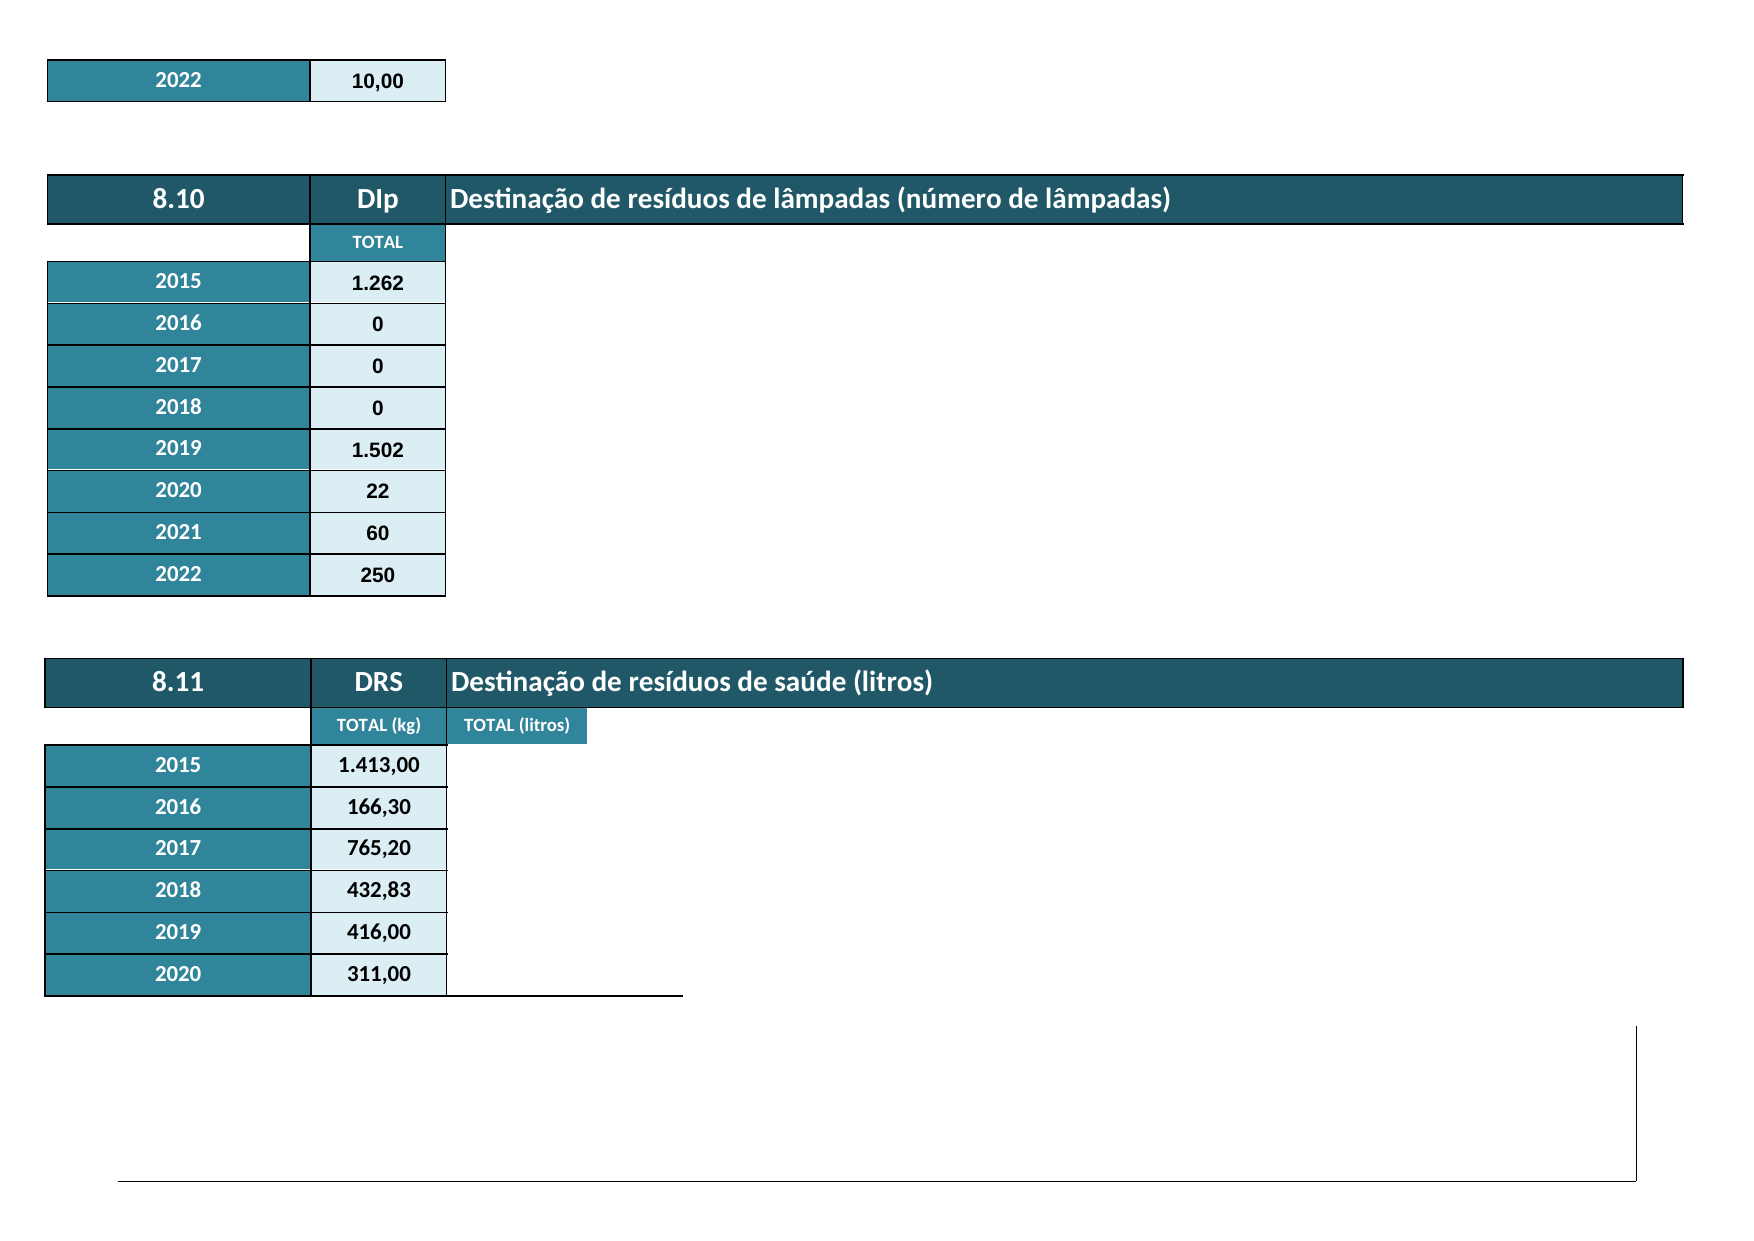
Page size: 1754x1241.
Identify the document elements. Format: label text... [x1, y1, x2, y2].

table_cell 311,00 [312, 955, 446, 995]
table_cell DIp [311, 176, 445, 223]
table_cell [1254, 303, 1349, 344]
table_cell [1349, 101, 1444, 138]
table_cell [1158, 101, 1253, 138]
table_cell [1349, 386, 1444, 428]
table_cell 2018 [48, 388, 309, 428]
table_cell [1254, 101, 1349, 138]
table_cell [1444, 261, 1539, 302]
table_cell [1064, 870, 1159, 911]
table_cell [682, 470, 777, 511]
table_cell [1444, 428, 1539, 469]
table_cell [872, 470, 967, 511]
table_cell [1350, 870, 1445, 911]
table_cell 2020 [46, 955, 310, 995]
table_cell 2022 [48, 555, 309, 595]
table_cell [1255, 786, 1350, 828]
table_cell [968, 428, 1063, 469]
table_cell [682, 261, 777, 302]
table_cell [777, 225, 872, 261]
table_cell [1539, 428, 1683, 469]
table_cell [872, 261, 967, 302]
table_cell [1159, 786, 1254, 828]
table_cell 250 [311, 555, 445, 595]
table_cell [968, 386, 1063, 428]
table_cell [682, 59, 777, 101]
table_cell 22 [311, 471, 445, 511]
table_cell [1349, 428, 1444, 469]
table_cell [1444, 225, 1539, 261]
table_cell [778, 786, 873, 828]
table_cell [1158, 511, 1253, 553]
table_cell [586, 386, 682, 428]
table_cell [683, 911, 778, 953]
table_cell TOTAL [311, 225, 445, 261]
table_cell [969, 744, 1064, 786]
table_cell [586, 303, 682, 344]
table_cell [1539, 344, 1683, 386]
table_cell [777, 138, 872, 174]
table_cell [1254, 386, 1349, 428]
table_cell [682, 138, 777, 174]
table_cell [1350, 911, 1445, 953]
table_cell [1539, 386, 1683, 428]
table_cell [777, 511, 872, 553]
table_cell [1158, 59, 1253, 101]
table_cell [778, 828, 873, 869]
table_cell [446, 138, 586, 174]
table_cell [446, 386, 586, 428]
table_cell [1063, 261, 1158, 302]
table_cell [586, 553, 682, 595]
table_cell [1349, 138, 1444, 174]
table_cell [1444, 344, 1539, 386]
table_cell [1444, 511, 1539, 553]
table_cell 2019 [46, 913, 310, 953]
table_cell [683, 870, 778, 911]
table_cell [683, 708, 778, 744]
table_cell [1444, 138, 1539, 174]
table_cell [446, 470, 586, 511]
table_header DRS [312, 659, 446, 707]
table_cell [873, 828, 968, 869]
table_cell [1064, 953, 1159, 995]
table_cell [682, 511, 777, 553]
table_cell [872, 59, 967, 101]
table_cell 10,00 [311, 61, 445, 101]
table_cell [586, 428, 682, 469]
table_cell [47, 102, 310, 138]
table_cell [1349, 225, 1444, 261]
table_header 8.11 [46, 659, 310, 707]
table_cell 166,30 [312, 788, 446, 828]
table_cell [968, 470, 1063, 511]
table_cell [968, 138, 1063, 174]
table_cell 2017 [48, 346, 309, 386]
table_cell [446, 225, 586, 261]
table_cell [1063, 225, 1158, 261]
table_cell [777, 101, 872, 138]
table_cell 2017 [46, 830, 310, 869]
table_cell [968, 303, 1063, 344]
table_cell [1159, 828, 1254, 869]
table_cell [1540, 911, 1683, 953]
table_cell [968, 261, 1063, 302]
table_cell [682, 303, 777, 344]
table_cell [1064, 828, 1159, 869]
table_cell [1159, 708, 1254, 744]
table_cell 765,20 [312, 830, 446, 869]
table_cell [872, 138, 967, 174]
table_cell [586, 470, 682, 511]
table_cell [968, 553, 1063, 595]
table_cell [682, 101, 777, 138]
table_cell [777, 261, 872, 302]
table_cell 0 [311, 304, 445, 344]
table_cell 2019 [48, 430, 309, 469]
table_cell [1063, 386, 1158, 428]
table_cell [873, 708, 968, 744]
table_cell [872, 101, 967, 138]
table_cell [447, 828, 587, 869]
table_cell [1254, 344, 1349, 386]
table_cell [1349, 553, 1444, 595]
table_cell [446, 303, 586, 344]
table_cell [1350, 953, 1445, 995]
table_cell 2022 [48, 61, 309, 101]
table_cell [1539, 225, 1683, 261]
table_cell [1159, 953, 1254, 995]
table_cell [968, 59, 1063, 101]
table_cell 1.413,00 [312, 746, 446, 786]
table_cell [310, 138, 446, 174]
table_cell 0 [311, 388, 445, 428]
table_cell [969, 786, 1064, 828]
table_cell 2021 [48, 513, 309, 553]
table_cell [1063, 553, 1158, 595]
table_cell [1540, 870, 1683, 911]
table_cell [1063, 101, 1158, 138]
table_cell [1063, 344, 1158, 386]
table_cell [968, 225, 1063, 261]
table_cell [1254, 59, 1349, 101]
table_cell [1444, 303, 1539, 344]
table_cell [586, 59, 682, 101]
table_cell [682, 386, 777, 428]
table_cell [1158, 344, 1253, 386]
table_cell [1539, 101, 1683, 138]
table_cell [47, 225, 309, 261]
table_cell [1540, 744, 1683, 786]
table_cell 2018 [46, 871, 310, 911]
table_cell [587, 828, 683, 869]
table_cell [683, 786, 778, 828]
table_cell [1158, 428, 1253, 469]
table_cell [446, 553, 586, 595]
table_cell 0 [311, 346, 445, 386]
table_cell [968, 511, 1063, 553]
table_cell [873, 911, 968, 953]
table_cell [1158, 261, 1253, 302]
table_cell [1064, 786, 1159, 828]
table_cell 2015 [48, 262, 309, 302]
table_cell [777, 428, 872, 469]
table_cell [1539, 470, 1683, 511]
table_cell [1540, 708, 1683, 744]
table_cell [1350, 786, 1445, 828]
table_cell [1255, 828, 1350, 869]
table_cell [447, 870, 587, 911]
table_cell [446, 261, 586, 302]
table_cell [1539, 553, 1683, 595]
table_cell [1445, 953, 1540, 995]
table_cell [1063, 59, 1158, 101]
table_cell [1349, 344, 1444, 386]
table_cell [586, 511, 682, 553]
table_cell [872, 225, 967, 261]
table_cell [1445, 870, 1540, 911]
table_cell [1064, 708, 1159, 744]
table_cell [1444, 386, 1539, 428]
table_cell 2015 [46, 746, 310, 786]
table_cell 416,00 [312, 913, 446, 953]
table_cell [872, 428, 967, 469]
table_cell [778, 708, 873, 744]
table_cell [969, 708, 1064, 744]
table_cell [1445, 828, 1540, 869]
table_cell [45, 708, 310, 744]
table_cell [969, 911, 1064, 953]
table_cell [683, 953, 778, 995]
table_cell [1158, 553, 1253, 595]
table_cell [587, 708, 683, 744]
table_cell [587, 953, 683, 995]
table_cell [1445, 744, 1540, 786]
table_cell [872, 553, 967, 595]
table_cell [873, 744, 968, 786]
table_cell [1445, 708, 1540, 744]
table_cell [446, 344, 586, 386]
table_cell [1539, 303, 1683, 344]
table_cell [587, 786, 683, 828]
table_cell [1254, 261, 1349, 302]
table_cell [446, 101, 586, 138]
table_cell [1539, 59, 1683, 101]
table_cell [586, 101, 682, 138]
table_cell [1158, 138, 1253, 174]
table_cell [1349, 511, 1444, 553]
table_cell [1349, 470, 1444, 511]
table_cell [1444, 101, 1539, 138]
table_cell [683, 744, 778, 786]
table_cell [777, 553, 872, 595]
table_cell [682, 344, 777, 386]
table_cell [683, 828, 778, 869]
table_cell [1158, 470, 1253, 511]
table_cell [1540, 828, 1683, 869]
table_cell [872, 344, 967, 386]
table_cell [873, 953, 968, 995]
table_cell [969, 828, 1064, 869]
table_cell [777, 59, 872, 101]
table_cell [586, 344, 682, 386]
table_cell [446, 511, 586, 553]
table_cell [969, 870, 1064, 911]
table_cell [447, 911, 587, 953]
table_cell [1350, 744, 1445, 786]
table_cell [1063, 303, 1158, 344]
table_cell [1444, 59, 1539, 101]
table_cell [1445, 911, 1540, 953]
table_cell [1254, 138, 1349, 174]
table_cell [1159, 870, 1254, 911]
table_cell [1350, 828, 1445, 869]
table_cell 1.262 [311, 262, 445, 302]
table_cell [1063, 470, 1158, 511]
table_cell [1159, 744, 1254, 786]
table_cell [1064, 911, 1159, 953]
table_cell TOTAL (litros) [447, 708, 587, 744]
table_cell [446, 59, 586, 101]
table_cell [1255, 870, 1350, 911]
table_cell [446, 428, 586, 469]
table_cell [778, 953, 873, 995]
table_cell [447, 744, 587, 786]
table_cell [873, 786, 968, 828]
table_cell [777, 344, 872, 386]
table_cell 2020 [48, 471, 309, 511]
table_cell [778, 870, 873, 911]
table_cell [1539, 511, 1683, 553]
table_cell [968, 344, 1063, 386]
table_cell [1254, 511, 1349, 553]
table_cell [1158, 386, 1253, 428]
table_cell [777, 303, 872, 344]
table_cell [1255, 744, 1350, 786]
table_cell [778, 744, 873, 786]
table_cell 60 [311, 513, 445, 553]
table_cell Destinação de resíduos de lâmpadas (número de lâmpadas) [446, 176, 1682, 223]
table_cell [1539, 261, 1683, 302]
table_cell [1254, 470, 1349, 511]
table_cell [872, 511, 967, 553]
table_cell [1063, 428, 1158, 469]
table_cell [447, 786, 587, 828]
table_cell [586, 138, 682, 174]
table_cell TOTAL (kg) [312, 708, 446, 744]
table_cell [586, 261, 682, 302]
table_cell [969, 953, 1064, 995]
table_cell [586, 225, 682, 261]
table_cell [1444, 470, 1539, 511]
table_cell [1063, 138, 1158, 174]
table_header Destinação de resíduos de saúde (litros) [447, 659, 1682, 707]
table_cell [310, 102, 446, 138]
table_cell [1254, 428, 1349, 469]
table_cell [1349, 261, 1444, 302]
table_cell [1064, 744, 1159, 786]
table_cell [1445, 786, 1540, 828]
table_cell [1159, 911, 1254, 953]
table_cell [777, 386, 872, 428]
table_cell [682, 553, 777, 595]
table_cell [1254, 553, 1349, 595]
table_cell [587, 870, 683, 911]
table_cell [1255, 911, 1350, 953]
table_cell 432,83 [312, 871, 446, 911]
table_cell [1539, 138, 1683, 174]
table_cell [968, 101, 1063, 138]
table_cell [587, 744, 683, 786]
table_cell [873, 870, 968, 911]
table_cell [1158, 303, 1253, 344]
table_cell [1063, 511, 1158, 553]
table_cell [872, 303, 967, 344]
table_cell [778, 911, 873, 953]
table_cell [1540, 786, 1683, 828]
table_cell [682, 428, 777, 469]
table_cell 2016 [46, 788, 310, 828]
table_cell [447, 953, 587, 995]
table_cell [1255, 708, 1350, 744]
table_cell [1444, 553, 1539, 595]
table_cell 1.502 [311, 430, 445, 469]
table_cell [47, 138, 310, 174]
table_cell [777, 470, 872, 511]
table_cell [1349, 303, 1444, 344]
table_cell [682, 225, 777, 261]
table_cell [1158, 225, 1253, 261]
table_cell 2016 [48, 304, 309, 344]
table_cell [1540, 953, 1683, 995]
table_cell [872, 386, 967, 428]
table_cell [1254, 225, 1349, 261]
table_cell [587, 911, 683, 953]
table_cell [1350, 708, 1445, 744]
table_cell 8.10 [48, 176, 309, 223]
table_cell [1255, 953, 1350, 995]
table_cell [1349, 59, 1444, 101]
